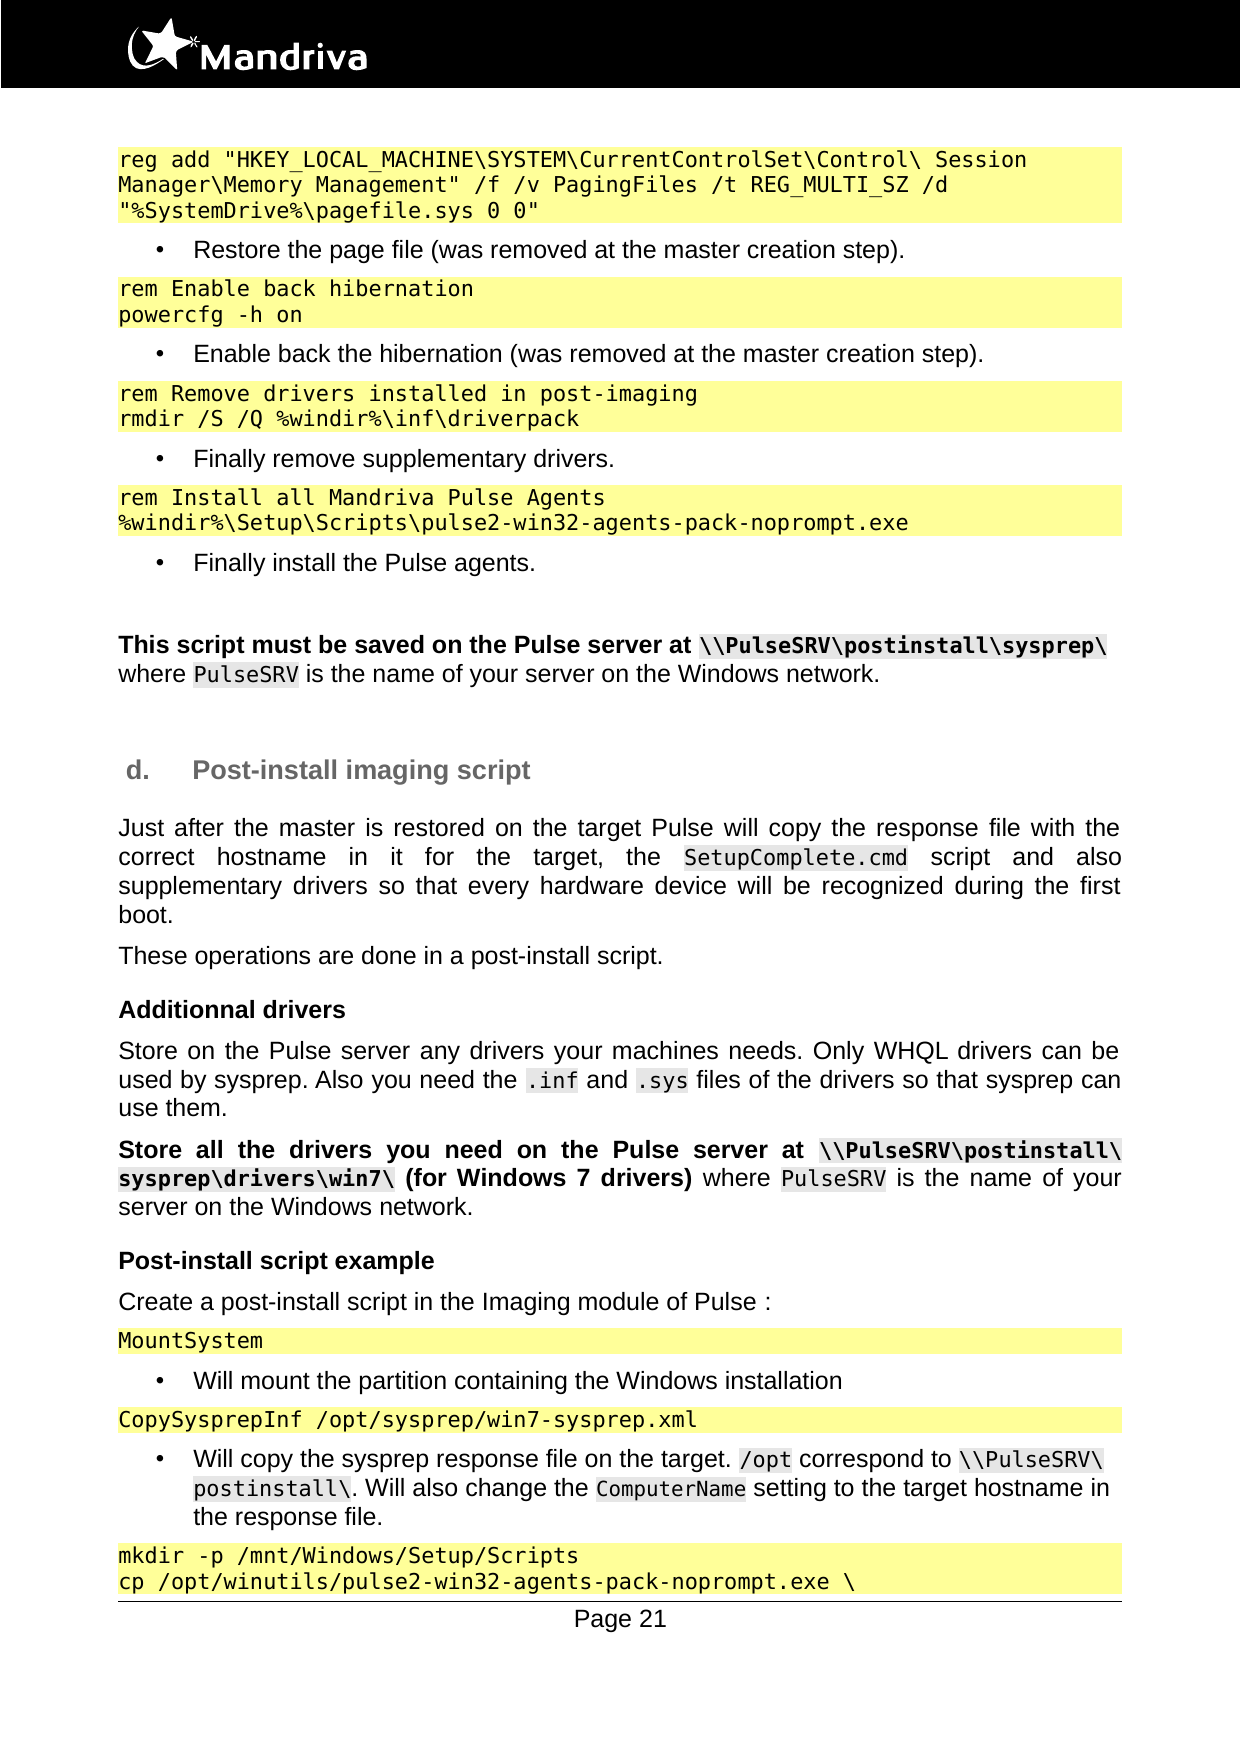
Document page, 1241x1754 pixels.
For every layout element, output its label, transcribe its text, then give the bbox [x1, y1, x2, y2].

text rem Enable back hibernation powercfg -h on [118, 277, 1122, 328]
subtitle Post-install imaging script [118, 754, 1122, 785]
text These operations are done in a post-install script. [118, 941, 1122, 970]
list Will copy the sysprep response file on the target. /opt correspond to \\PulseSRV\postinstall\. Will also change the ComputerName setting to the target hostname in the response file. [156, 1444, 1122, 1531]
subtitle Post-install script example [118, 1246, 1122, 1275]
text Just after the master is restored on the target Pulse will copy the response file with the correct hostname in it for the target, the SetupComplete.cmd script and also supplementary drivers so that every hardware device will be recognized during the first boot. [118, 813, 1122, 928]
text This script must be saved on the Pulse server at \\PulseSRV\postinstall\sysprep\ where PulseSRV is the name of your server on the Windows network. [118, 630, 1122, 688]
text Store on the Pulse server any drivers your machines needs. Only WHQL drivers can be used by sysprep. Also you need the .inf and .sys files of the drivers so that sysprep can use them. [118, 1036, 1122, 1122]
text rem Install all Mandriva Pulse Agents %windir%\Setup\Scripts\pulse2-win32-agents-pack-noprompt.exe [118, 485, 1122, 536]
list Enable back the hibernation (was removed at the master creation step). [156, 339, 1122, 368]
text Store all the drivers you need on the Pulse server at \\PulseSRV\postinstall\ sysprep\drivers\win7\ (for Windows 7 drivers) where PulseSRV is the name of your server on the Windows network. [118, 1135, 1122, 1221]
list Will mount the partition containing the Windows installation [156, 1366, 1122, 1394]
text reg add "HKEY_LOCAL_MACHINE\SYSTEM\CurrentControlSet\Control\ Session Manager\Memory Management" /f /v PagingFiles /t REG_MULTI_SZ /d "%SystemDrive%\pagefile.sys 0 0" [118, 147, 1122, 223]
list Finally install the Pulse agents. [156, 548, 1122, 577]
text mkdir -p /mnt/Windows/Setup/Scripts cp /opt/winutils/pulse2-win32-agents-pack-noprompt.exe \ [118, 1543, 1122, 1594]
list Finally remove supplementary drivers. [156, 443, 1122, 472]
text Create a post-install script in the Imaging module of Pulse : [118, 1287, 1122, 1316]
text CopySysprepInf /opt/sysprep/win7-sysprep.xml [118, 1407, 1122, 1433]
text MountSystem [118, 1328, 1122, 1354]
list Restore the page file (was removed at the master creation step). [156, 235, 1122, 264]
subtitle Additionnal drivers [118, 995, 1122, 1023]
text rem Remove drivers installed in post-imaging rmdir /S /Q %windir%\inf\driverpack [118, 381, 1122, 432]
